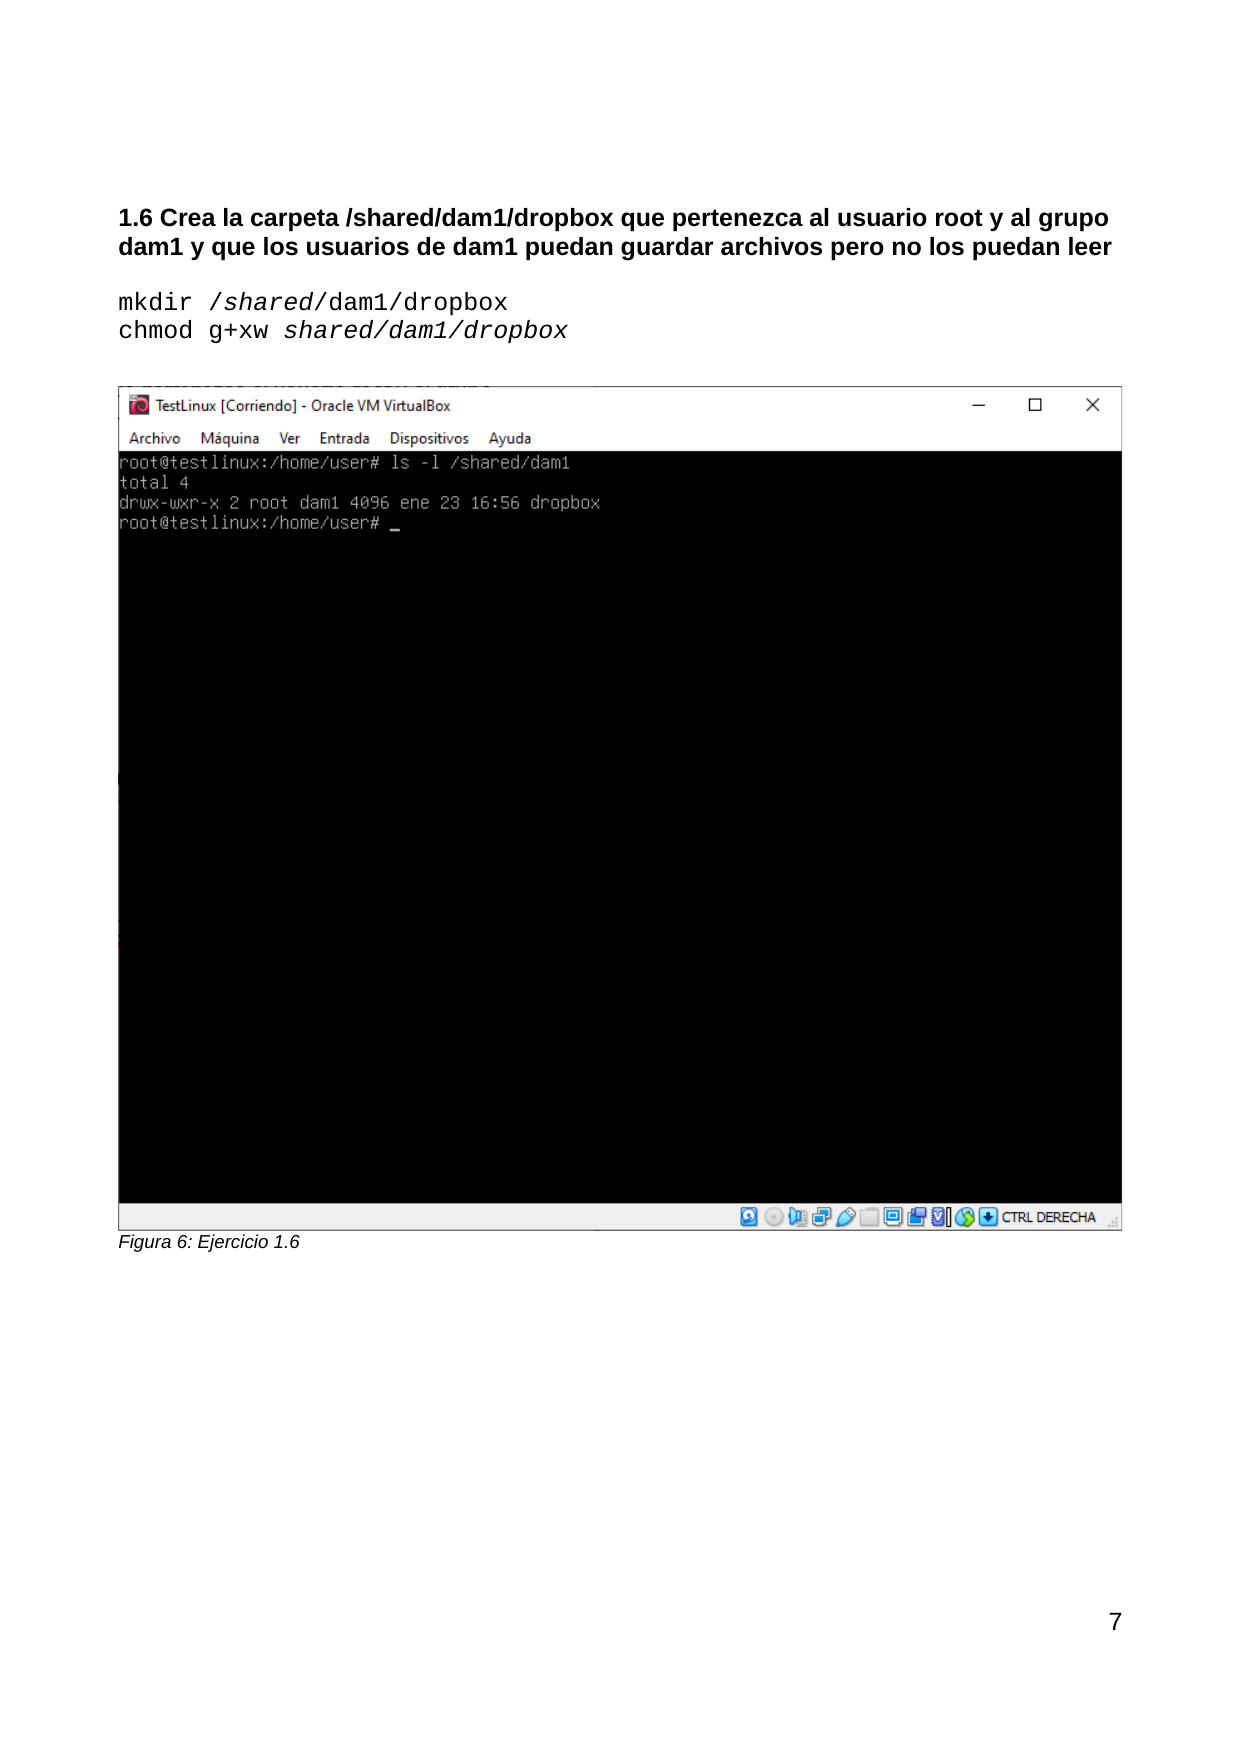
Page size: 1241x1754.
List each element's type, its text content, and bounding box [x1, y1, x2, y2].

picture [118, 386, 1123, 1231]
text 1.6 Crea la carpeta /shared/dam1/dropbox que pertenezca al usuario root y al grupo dam1 y que los usuarios de dam1 puedan guardar archivos pero no los puedan leer [118, 203, 1122, 261]
text Figura 6: Ejercicio 1.6 [118, 1231, 1122, 1252]
text chmod g+xw shared/dam1/dropbox [118, 318, 1122, 346]
text mkdir /shared/dam1/dropbox [118, 289, 1122, 318]
